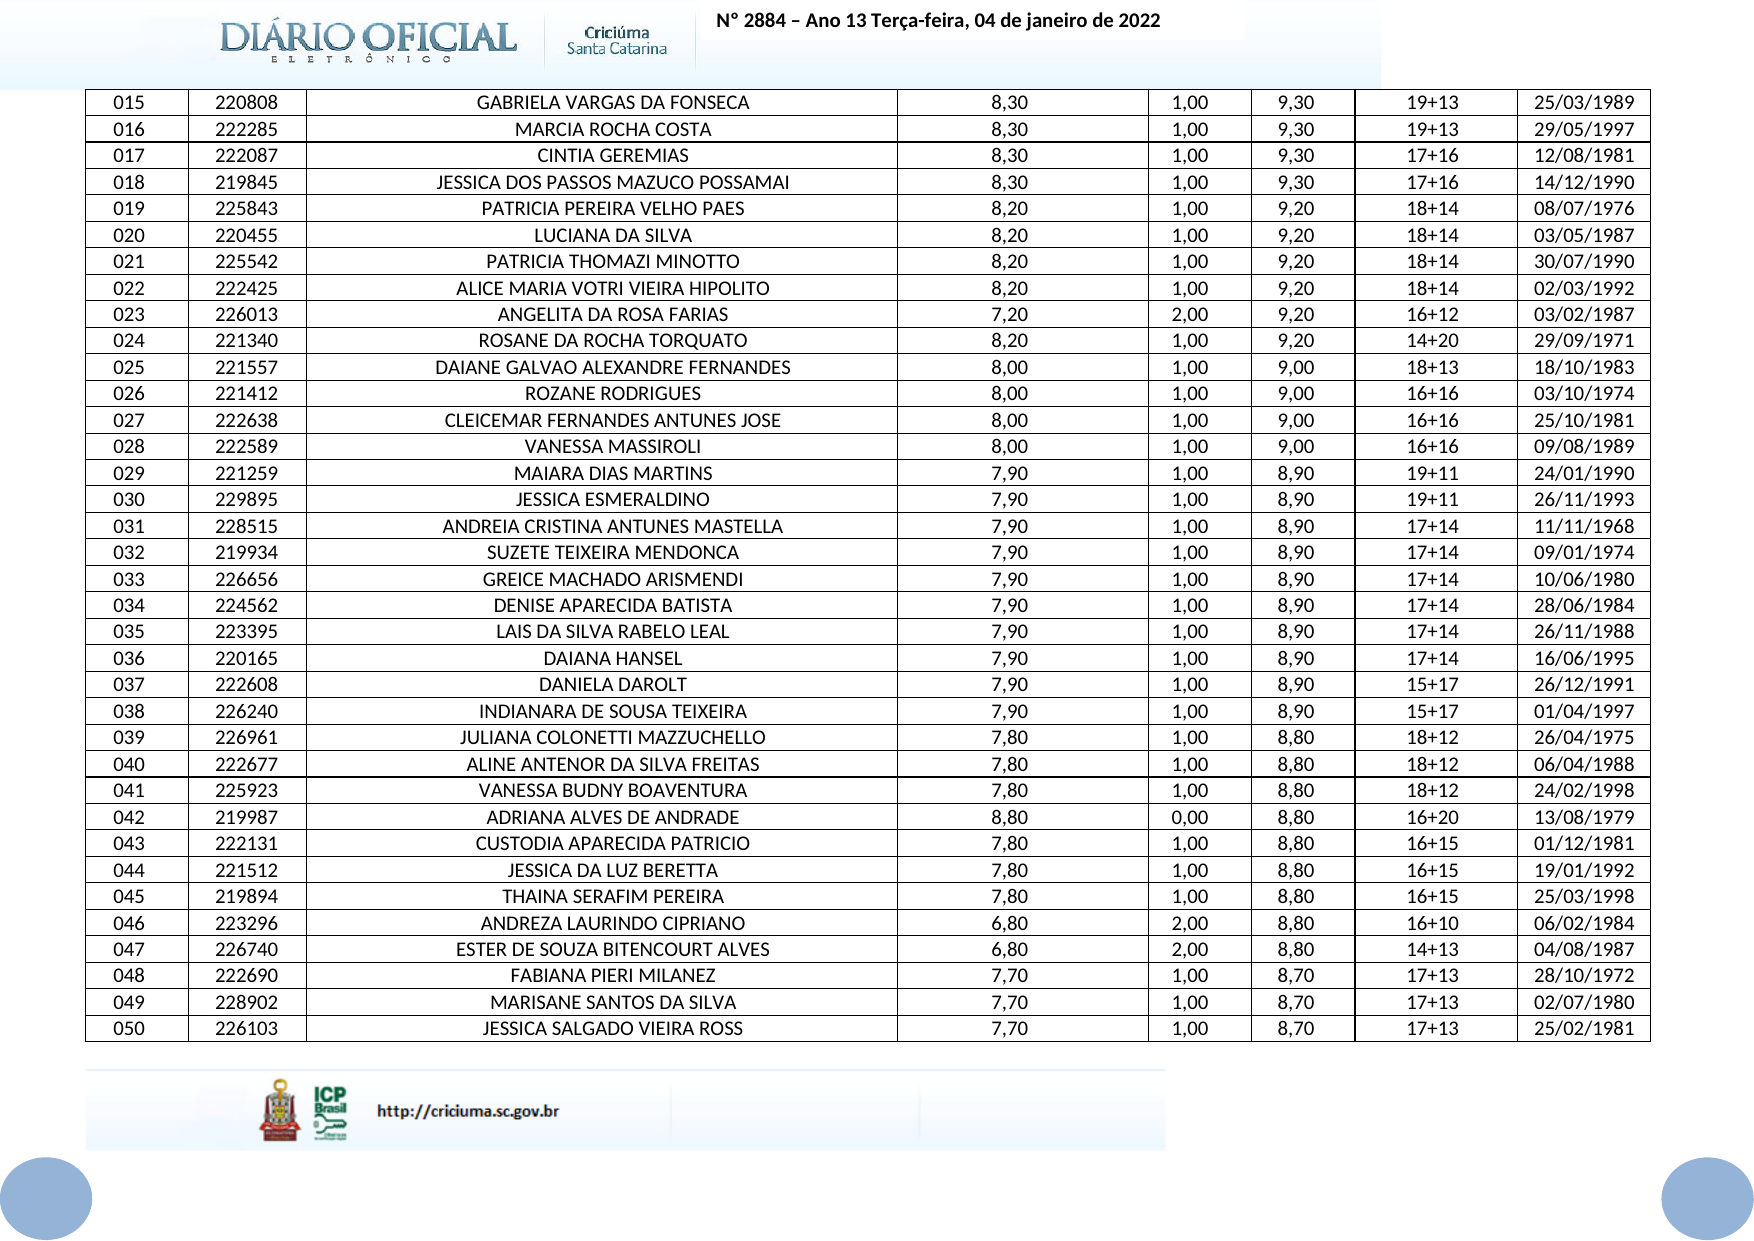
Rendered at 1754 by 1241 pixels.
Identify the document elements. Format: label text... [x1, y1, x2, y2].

table_cell 031 [86, 513, 188, 538]
table_cell 08/07/1976 [1518, 195, 1650, 221]
table_cell VANESSA MASSIROLI [307, 434, 897, 459]
table_cell 7,90 [898, 513, 1148, 538]
table_cell 8,20 [898, 195, 1148, 221]
table_cell 226656 [189, 566, 306, 591]
table_cell ANGELITA DA ROSA FARIAS [307, 301, 897, 327]
table_cell 19+11 [1356, 460, 1517, 485]
table_cell 18/10/1983 [1518, 354, 1650, 379]
table_cell 17+16 [1356, 169, 1517, 194]
table_cell 9,20 [1252, 195, 1354, 221]
table_cell 24/01/1990 [1518, 460, 1650, 485]
table_cell 1,00 [1149, 513, 1251, 538]
table_cell 024 [86, 328, 188, 353]
table_cell 7,80 [898, 725, 1148, 750]
table_cell 8,20 [898, 328, 1148, 353]
table_cell 8,90 [1252, 645, 1354, 671]
table_cell 7,90 [898, 619, 1148, 644]
table_cell 18+12 [1356, 778, 1517, 803]
table_cell DANIELA DAROLT [307, 672, 897, 697]
table_cell JULIANA COLONETTI MAZZUCHELLO [307, 725, 897, 750]
table_cell 034 [86, 592, 188, 618]
table_cell 8,80 [1252, 725, 1354, 750]
table_cell GABRIELA VARGAS DA FONSECA [307, 90, 897, 115]
table_cell 11/11/1968 [1518, 513, 1650, 538]
table_cell 18+14 [1356, 195, 1517, 221]
table_cell 1,00 [1149, 566, 1251, 591]
table_cell 30/07/1990 [1518, 248, 1650, 274]
table_cell 1,00 [1149, 248, 1251, 274]
table_cell 04/08/1987 [1518, 936, 1650, 962]
table_cell 220455 [189, 222, 306, 247]
table_cell 029 [86, 460, 188, 485]
table_cell 219845 [189, 169, 306, 194]
table_cell INDIANARA DE SOUSA TEIXEIRA [307, 698, 897, 723]
table_cell 015 [86, 90, 188, 115]
table_cell 8,80 [1252, 778, 1354, 803]
table_cell 020 [86, 222, 188, 247]
table_cell 8,80 [1252, 830, 1354, 856]
table_cell 1,00 [1149, 407, 1251, 432]
table_cell 050 [86, 1016, 188, 1041]
table_cell 9,00 [1252, 407, 1354, 432]
table_cell 01/04/1997 [1518, 698, 1650, 723]
table_cell 219894 [189, 883, 306, 909]
table_cell 2,00 [1149, 936, 1251, 962]
table_cell 03/02/1987 [1518, 301, 1650, 327]
table_cell 8,90 [1252, 672, 1354, 697]
table_cell 25/03/1998 [1518, 883, 1650, 909]
table_cell 225843 [189, 195, 306, 221]
table_cell 17+13 [1356, 1016, 1517, 1041]
table_cell 9,20 [1252, 248, 1354, 274]
table_cell 8,30 [898, 169, 1148, 194]
table_cell ANDREZA LAURINDO CIPRIANO [307, 910, 897, 935]
table_cell 222690 [189, 963, 306, 988]
table_cell 219987 [189, 804, 306, 829]
table_cell 8,90 [1252, 486, 1354, 512]
table_cell 1,00 [1149, 116, 1251, 141]
table_cell 039 [86, 725, 188, 750]
table_cell 9,30 [1252, 116, 1354, 141]
table_cell 1,00 [1149, 143, 1251, 168]
table_cell 17+13 [1356, 963, 1517, 988]
table_cell 222087 [189, 143, 306, 168]
table_cell 28/10/1972 [1518, 963, 1650, 988]
table_cell ANDREIA CRISTINA ANTUNES MASTELLA [307, 513, 897, 538]
table_cell 1,00 [1149, 169, 1251, 194]
table_cell 25/02/1981 [1518, 1016, 1650, 1041]
table_cell 8,90 [1252, 539, 1354, 565]
table_cell 8,80 [898, 804, 1148, 829]
table_cell 1,00 [1149, 434, 1251, 459]
table_cell 222638 [189, 407, 306, 432]
table_cell 7,90 [898, 645, 1148, 671]
table_cell 225542 [189, 248, 306, 274]
table_cell 049 [86, 989, 188, 1014]
table_cell 1,00 [1149, 963, 1251, 988]
table_cell 15+17 [1356, 672, 1517, 697]
table_cell 1,00 [1149, 857, 1251, 882]
table_cell 6,80 [898, 910, 1148, 935]
table_cell JESSICA DA LUZ BERETTA [307, 857, 897, 882]
table_cell 1,00 [1149, 725, 1251, 750]
table_cell 7,80 [898, 751, 1148, 776]
table_cell 06/04/1988 [1518, 751, 1650, 776]
table_cell 042 [86, 804, 188, 829]
table_cell 26/11/1993 [1518, 486, 1650, 512]
table_cell 046 [86, 910, 188, 935]
table_cell 9,20 [1252, 275, 1354, 300]
table_cell 8,80 [1252, 883, 1354, 909]
table_cell 9,00 [1252, 354, 1354, 379]
table_cell 0,00 [1149, 804, 1251, 829]
table_cell 9,00 [1252, 381, 1354, 406]
table_cell 16+15 [1356, 857, 1517, 882]
table_cell 24/02/1998 [1518, 778, 1650, 803]
table_cell 7,80 [898, 778, 1148, 803]
table_cell 26/11/1988 [1518, 619, 1650, 644]
table_cell 9,30 [1252, 143, 1354, 168]
table_cell 221340 [189, 328, 306, 353]
table_cell 8,20 [898, 248, 1148, 274]
table_cell MARCIA ROCHA COSTA [307, 116, 897, 141]
table_cell 1,00 [1149, 883, 1251, 909]
table_cell 035 [86, 619, 188, 644]
table_cell 8,90 [1252, 460, 1354, 485]
table_cell 8,30 [898, 143, 1148, 168]
table_cell 8,90 [1252, 566, 1354, 591]
table_cell 7,90 [898, 486, 1148, 512]
table_cell 228902 [189, 989, 306, 1014]
table_cell 06/02/1984 [1518, 910, 1650, 935]
table_cell 1,00 [1149, 222, 1251, 247]
table_cell 019 [86, 195, 188, 221]
table_cell SUZETE TEIXEIRA MENDONCA [307, 539, 897, 565]
table_cell 01/12/1981 [1518, 830, 1650, 856]
table_cell 17+16 [1356, 143, 1517, 168]
table_cell 7,90 [898, 592, 1148, 618]
table_cell 1,00 [1149, 778, 1251, 803]
table_cell 223395 [189, 619, 306, 644]
table_cell FABIANA PIERI MILANEZ [307, 963, 897, 988]
table_cell 225923 [189, 778, 306, 803]
table_cell 040 [86, 751, 188, 776]
table_cell 18+14 [1356, 248, 1517, 274]
table_cell 14/12/1990 [1518, 169, 1650, 194]
table_cell 222608 [189, 672, 306, 697]
table_cell 18+14 [1356, 275, 1517, 300]
table_cell PATRICIA PEREIRA VELHO PAES [307, 195, 897, 221]
table_cell 10/06/1980 [1518, 566, 1650, 591]
table_cell 14+20 [1356, 328, 1517, 353]
table_cell 03/05/1987 [1518, 222, 1650, 247]
table_cell 16+15 [1356, 883, 1517, 909]
table_cell 17+14 [1356, 539, 1517, 565]
table_cell 8,80 [1252, 804, 1354, 829]
table_cell 8,00 [898, 381, 1148, 406]
table_cell 17+13 [1356, 989, 1517, 1014]
table_cell 037 [86, 672, 188, 697]
table_cell 09/01/1974 [1518, 539, 1650, 565]
table_cell JESSICA SALGADO VIEIRA ROSS [307, 1016, 897, 1041]
table_cell 1,00 [1149, 195, 1251, 221]
table_cell 041 [86, 778, 188, 803]
table_cell THAINA SERAFIM PEREIRA [307, 883, 897, 909]
table_cell 16+12 [1356, 301, 1517, 327]
table_cell 7,90 [898, 566, 1148, 591]
table_cell 222285 [189, 116, 306, 141]
table_cell 13/08/1979 [1518, 804, 1650, 829]
table_cell 16+15 [1356, 830, 1517, 856]
table_cell 2,00 [1149, 910, 1251, 935]
table_cell 14+13 [1356, 936, 1517, 962]
table_cell CUSTODIA APARECIDA PATRICIO [307, 830, 897, 856]
table_cell 030 [86, 486, 188, 512]
table_cell 1,00 [1149, 381, 1251, 406]
table_cell 219934 [189, 539, 306, 565]
table_cell DAIANA HANSEL [307, 645, 897, 671]
table_cell DENISE APARECIDA BATISTA [307, 592, 897, 618]
table_cell 17+14 [1356, 619, 1517, 644]
table_cell PATRICIA THOMAZI MINOTTO [307, 248, 897, 274]
table_cell 028 [86, 434, 188, 459]
table_cell 8,80 [1252, 857, 1354, 882]
table_cell 1,00 [1149, 698, 1251, 723]
table_cell 1,00 [1149, 619, 1251, 644]
table_cell 8,80 [1252, 936, 1354, 962]
table_cell GREICE MACHADO ARISMENDI [307, 566, 897, 591]
table_cell 9,20 [1252, 328, 1354, 353]
table_cell 8,00 [898, 434, 1148, 459]
table_cell 023 [86, 301, 188, 327]
table_cell 16+16 [1356, 407, 1517, 432]
table_cell 6,80 [898, 936, 1148, 962]
table_cell 8,30 [898, 116, 1148, 141]
table_cell 02/03/1992 [1518, 275, 1650, 300]
table_cell 8,90 [1252, 619, 1354, 644]
table_cell 229895 [189, 486, 306, 512]
table_cell 8,70 [1252, 963, 1354, 988]
table_cell 28/06/1984 [1518, 592, 1650, 618]
table_cell 25/10/1981 [1518, 407, 1650, 432]
table_cell 1,00 [1149, 751, 1251, 776]
table_cell ROZANE RODRIGUES [307, 381, 897, 406]
table_cell 047 [86, 936, 188, 962]
table_cell JESSICA DOS PASSOS MAZUCO POSSAMAI [307, 169, 897, 194]
table_cell 8,20 [898, 275, 1148, 300]
table_cell 7,90 [898, 460, 1148, 485]
table_cell DAIANE GALVAO ALEXANDRE FERNANDES [307, 354, 897, 379]
table_cell 8,70 [1252, 989, 1354, 1014]
table_cell 226103 [189, 1016, 306, 1041]
table_cell 26/12/1991 [1518, 672, 1650, 697]
table_cell 222589 [189, 434, 306, 459]
table_cell 1,00 [1149, 645, 1251, 671]
table_cell 18+12 [1356, 751, 1517, 776]
table_cell 9,20 [1252, 222, 1354, 247]
table_cell 226740 [189, 936, 306, 962]
table_cell 7,80 [898, 857, 1148, 882]
table_cell 17+14 [1356, 566, 1517, 591]
table_cell 8,30 [898, 90, 1148, 115]
table_cell 036 [86, 645, 188, 671]
table_cell 038 [86, 698, 188, 723]
table_cell 8,00 [898, 407, 1148, 432]
table_cell 033 [86, 566, 188, 591]
table_cell 16/06/1995 [1518, 645, 1650, 671]
table_cell 228515 [189, 513, 306, 538]
table_cell LAIS DA SILVA RABELO LEAL [307, 619, 897, 644]
table_cell 1,00 [1149, 354, 1251, 379]
table_cell 1,00 [1149, 90, 1251, 115]
table_cell 16+20 [1356, 804, 1517, 829]
table_cell 221259 [189, 460, 306, 485]
table_cell 223296 [189, 910, 306, 935]
table_cell 03/10/1974 [1518, 381, 1650, 406]
table_cell 7,90 [898, 698, 1148, 723]
table_cell 226240 [189, 698, 306, 723]
table_cell 19+11 [1356, 486, 1517, 512]
table_cell ESTER DE SOUZA BITENCOURT ALVES [307, 936, 897, 962]
table_cell 226013 [189, 301, 306, 327]
table_cell VANESSA BUDNY BOAVENTURA [307, 778, 897, 803]
table_cell 220165 [189, 645, 306, 671]
table_cell 25/03/1989 [1518, 90, 1650, 115]
table_cell 18+12 [1356, 725, 1517, 750]
table_cell LUCIANA DA SILVA [307, 222, 897, 247]
table_cell 17+14 [1356, 592, 1517, 618]
table_cell 19/01/1992 [1518, 857, 1650, 882]
table_cell 8,80 [1252, 910, 1354, 935]
table_cell 1,00 [1149, 989, 1251, 1014]
table_cell 9,30 [1252, 90, 1354, 115]
table_cell 15+17 [1356, 698, 1517, 723]
table_cell 7,90 [898, 539, 1148, 565]
table_cell 19+13 [1356, 116, 1517, 141]
table_cell 26/04/1975 [1518, 725, 1650, 750]
table_cell 7,90 [898, 672, 1148, 697]
table_cell 8,80 [1252, 751, 1354, 776]
table_cell 221557 [189, 354, 306, 379]
table_cell 044 [86, 857, 188, 882]
table_cell MARISANE SANTOS DA SILVA [307, 989, 897, 1014]
table_cell 1,00 [1149, 539, 1251, 565]
table_cell 1,00 [1149, 460, 1251, 485]
table_cell 16+16 [1356, 381, 1517, 406]
table_cell ALINE ANTENOR DA SILVA FREITAS [307, 751, 897, 776]
table_cell 8,70 [1252, 1016, 1354, 1041]
table_cell ALICE MARIA VOTRI VIEIRA HIPOLITO [307, 275, 897, 300]
table_cell CLEICEMAR FERNANDES ANTUNES JOSE [307, 407, 897, 432]
table_cell 12/08/1981 [1518, 143, 1650, 168]
table_cell 027 [86, 407, 188, 432]
table_cell 7,70 [898, 1016, 1148, 1041]
table_cell 9,20 [1252, 301, 1354, 327]
table_cell 1,00 [1149, 672, 1251, 697]
table_cell 1,00 [1149, 830, 1251, 856]
table_cell 220808 [189, 90, 306, 115]
table_cell 018 [86, 169, 188, 194]
table_cell 1,00 [1149, 328, 1251, 353]
table_cell 17+14 [1356, 513, 1517, 538]
table_cell 022 [86, 275, 188, 300]
table_cell 2,00 [1149, 301, 1251, 327]
table_cell 222131 [189, 830, 306, 856]
table_cell 8,90 [1252, 698, 1354, 723]
table_cell 222677 [189, 751, 306, 776]
table_cell 222425 [189, 275, 306, 300]
table_cell 7,70 [898, 963, 1148, 988]
table_cell 9,30 [1252, 169, 1354, 194]
table_cell ADRIANA ALVES DE ANDRADE [307, 804, 897, 829]
table_cell 226961 [189, 725, 306, 750]
table_cell 7,20 [898, 301, 1148, 327]
table_cell 221412 [189, 381, 306, 406]
table_cell 7,80 [898, 883, 1148, 909]
table_cell 048 [86, 963, 188, 988]
table_cell 02/07/1980 [1518, 989, 1650, 1014]
table_cell 29/09/1971 [1518, 328, 1650, 353]
table_cell 1,00 [1149, 486, 1251, 512]
table_cell 8,00 [898, 354, 1148, 379]
table_cell 18+14 [1356, 222, 1517, 247]
table_cell 9,00 [1252, 434, 1354, 459]
table_cell 18+13 [1356, 354, 1517, 379]
table_cell 7,70 [898, 989, 1148, 1014]
table_cell 045 [86, 883, 188, 909]
table_cell 09/08/1989 [1518, 434, 1650, 459]
table_cell 16+16 [1356, 434, 1517, 459]
table_cell 8,20 [898, 222, 1148, 247]
table_cell 016 [86, 116, 188, 141]
table_cell 8,90 [1252, 592, 1354, 618]
table_cell CINTIA GEREMIAS [307, 143, 897, 168]
table_cell 021 [86, 248, 188, 274]
table_cell 025 [86, 354, 188, 379]
table_cell 043 [86, 830, 188, 856]
table_cell 224562 [189, 592, 306, 618]
table_cell 17+14 [1356, 645, 1517, 671]
table_cell MAIARA DIAS MARTINS [307, 460, 897, 485]
table_cell 29/05/1997 [1518, 116, 1650, 141]
table_cell 1,00 [1149, 592, 1251, 618]
table_cell 017 [86, 143, 188, 168]
table_cell 16+10 [1356, 910, 1517, 935]
table_cell 1,00 [1149, 1016, 1251, 1041]
table_cell ROSANE DA ROCHA TORQUATO [307, 328, 897, 353]
table_cell 7,80 [898, 830, 1148, 856]
table_cell JESSICA ESMERALDINO [307, 486, 897, 512]
table_cell 221512 [189, 857, 306, 882]
table_cell 032 [86, 539, 188, 565]
table_cell 026 [86, 381, 188, 406]
table_cell 8,90 [1252, 513, 1354, 538]
table_cell 1,00 [1149, 275, 1251, 300]
table_cell 19+13 [1356, 90, 1517, 115]
